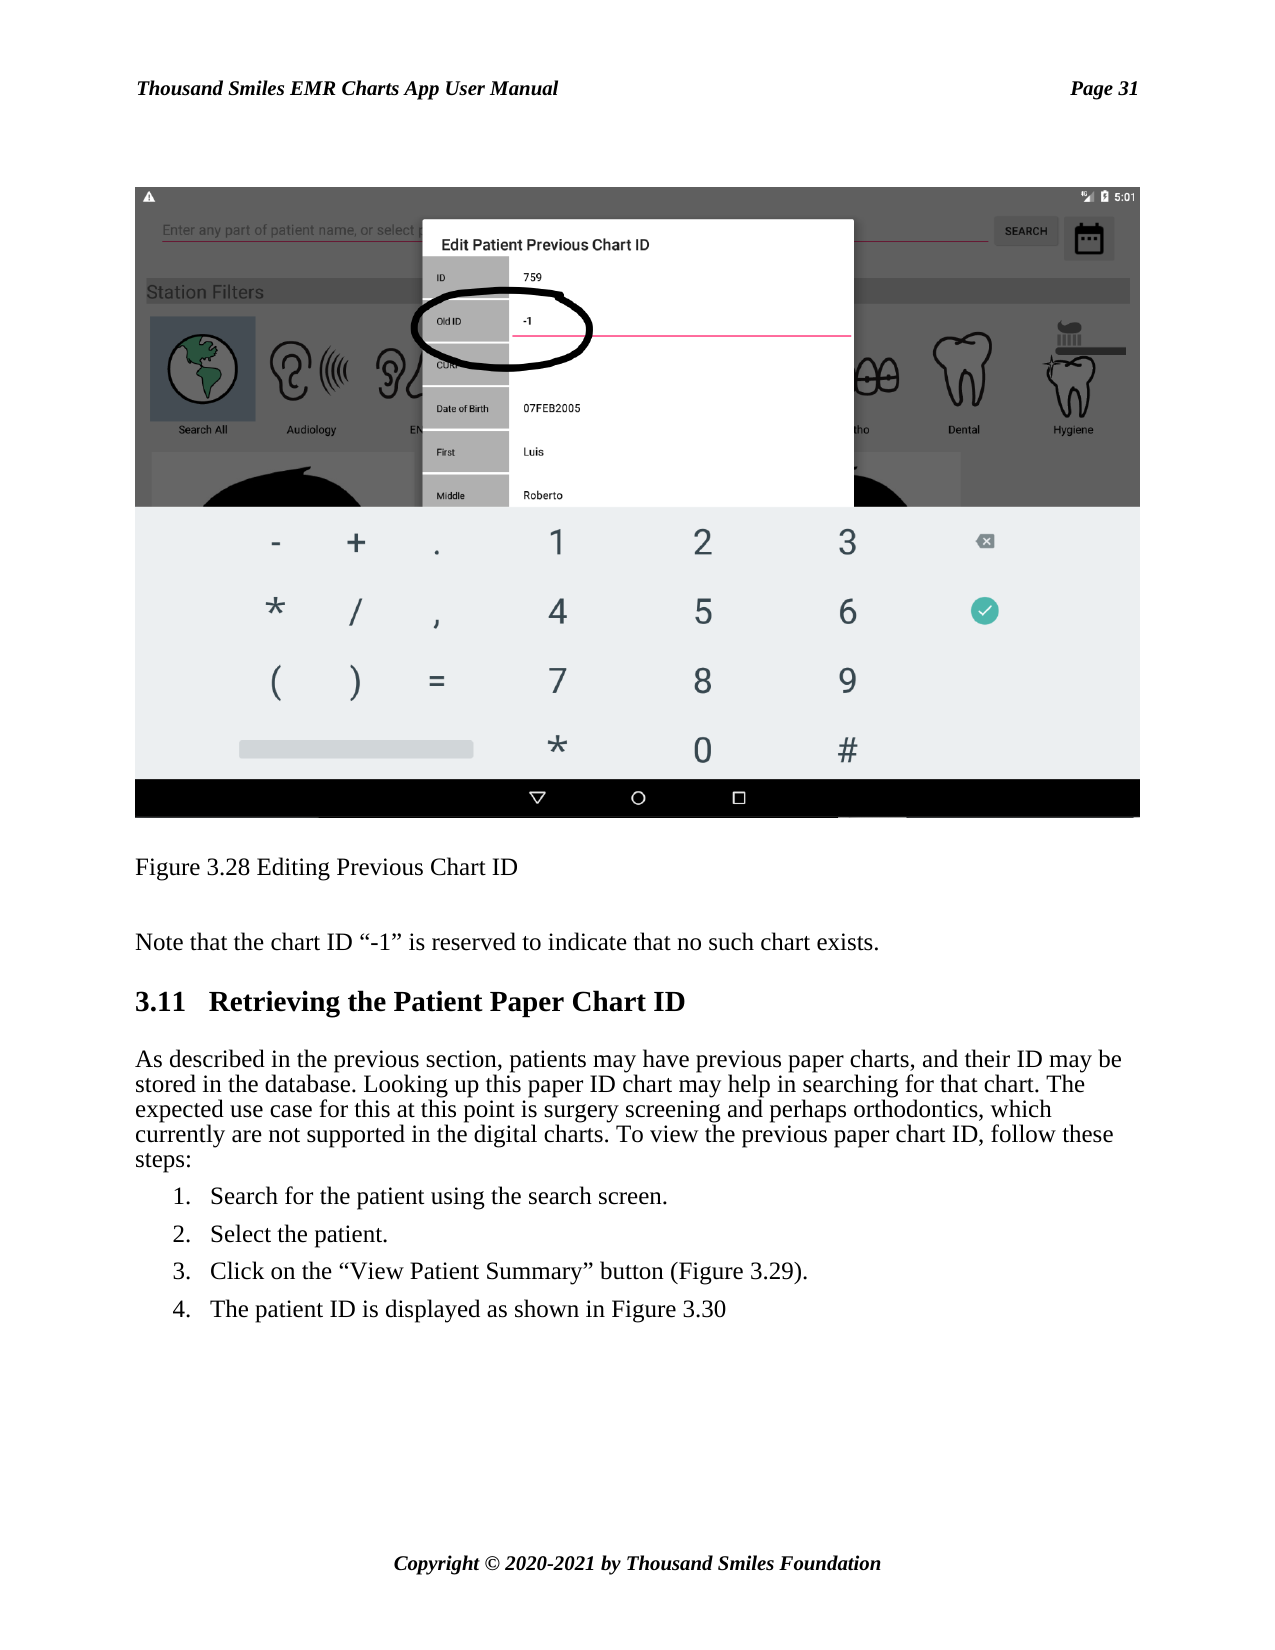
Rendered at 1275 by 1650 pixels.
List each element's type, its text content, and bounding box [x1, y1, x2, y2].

picture [135, 187, 1140, 818]
text As described in the previous section, patients may have previous paper charts, and their ID may be stored in the database. Looking up this paper ID chart may help in searching for that chart. The expected use case for this at this point is surgery screening and perhaps orthodontics, which currently are not supported in the digital charts. To view the previous paper chart ID, follow these steps: [135, 1047, 1140, 1172]
list The patient ID is displayed as shown in Figure 3.30 [172, 1297, 1140, 1322]
list Search for the patient using the search screen. [172, 1185, 1140, 1210]
list Select the patient. [172, 1222, 1140, 1247]
text Figure 3.28 Editing Previous Chart ID [135, 855, 1140, 880]
text Note that the chart ID “-1” is reserved to indicate that no such chart exists. [135, 930, 1140, 955]
list Click on the “View Patient Summary” button (Figure 3.29). [172, 1260, 1140, 1285]
subtitle Retrieving the Patient Paper Chart ID [135, 984, 1140, 1018]
